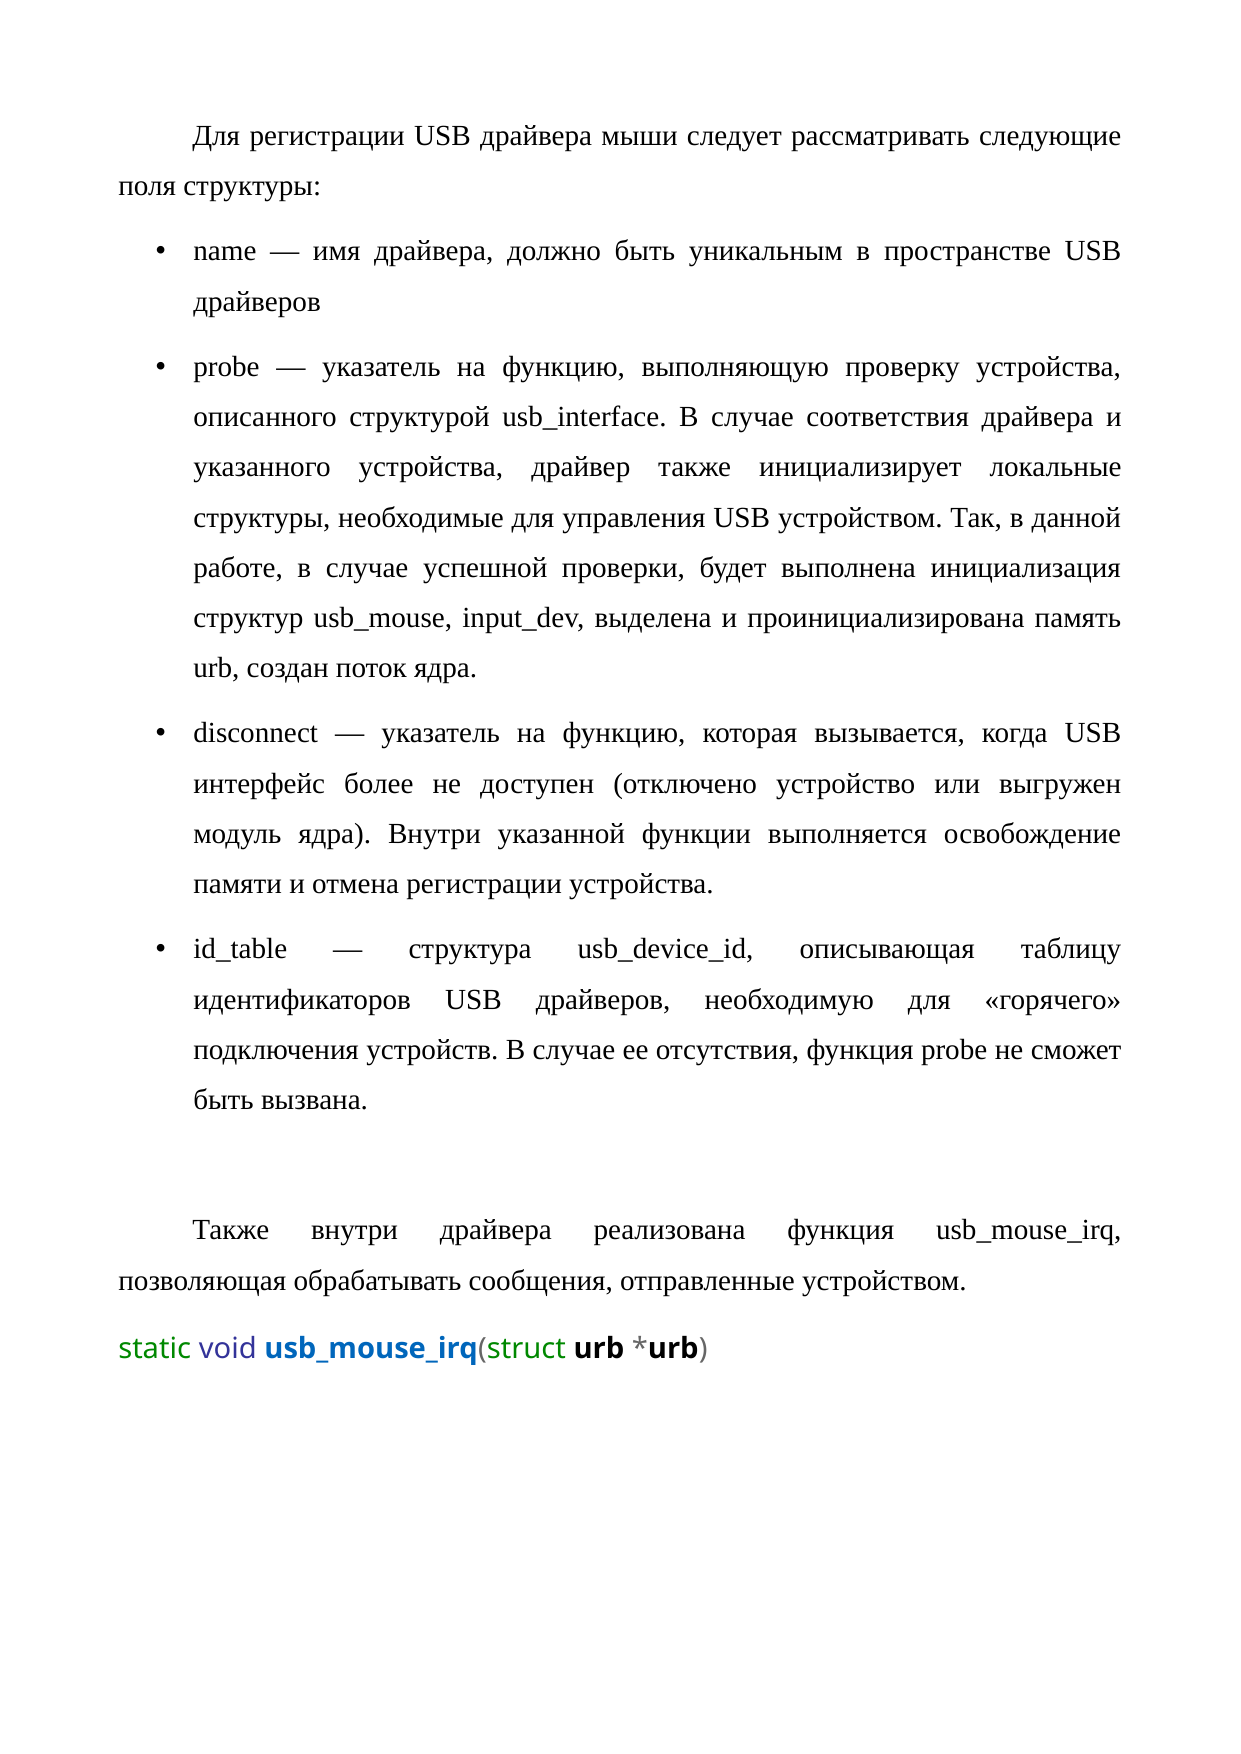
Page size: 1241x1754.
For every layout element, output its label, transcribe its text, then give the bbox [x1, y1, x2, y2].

list disconnect — указатель на функцию, которая вызывается, когда USB интерфейс более не доступен (отключено устройство или выгружен модуль ядра). Внутри указанной функции выполняется освобождение памяти и отмена регистрации устройства. [156, 716, 1122, 900]
text Также внутри драйвера реализована функция usb_mouse_irq, позволяющая обрабатывать сообщения, отправленные устройством. [118, 1212, 1122, 1296]
text static void usb_mouse_irq(struct urb *urb) [118, 1327, 1122, 1367]
list id_table — структура usb_device_id, описывающая таблицу идентификаторов USB драйверов, необходимую для «горячего» подключения устройств. В случае ее отсутствия, функция probe не сможет быть вызвана. [156, 931, 1122, 1116]
list probe — указатель на функцию, выполняющую проверку устройства, описанного структурой usb_interface. В случае соответствия драйвера и указанного устройства, драйвер также инициализирует локальные структуры, необходимые для управления USB устройством. Так, в данной работе, в случае успешной проверки, будет выполнена инициализация структур usb_mouse, input_dev, выделена и проинициализирована память urb, создан поток ядра. [156, 349, 1122, 684]
list name — имя драйвера, должно быть уникальным в пространстве USB драйверов [156, 233, 1122, 317]
text Для регистрации USB драйвера мыши следует рассматривать следующие поля структуры: [118, 118, 1122, 202]
